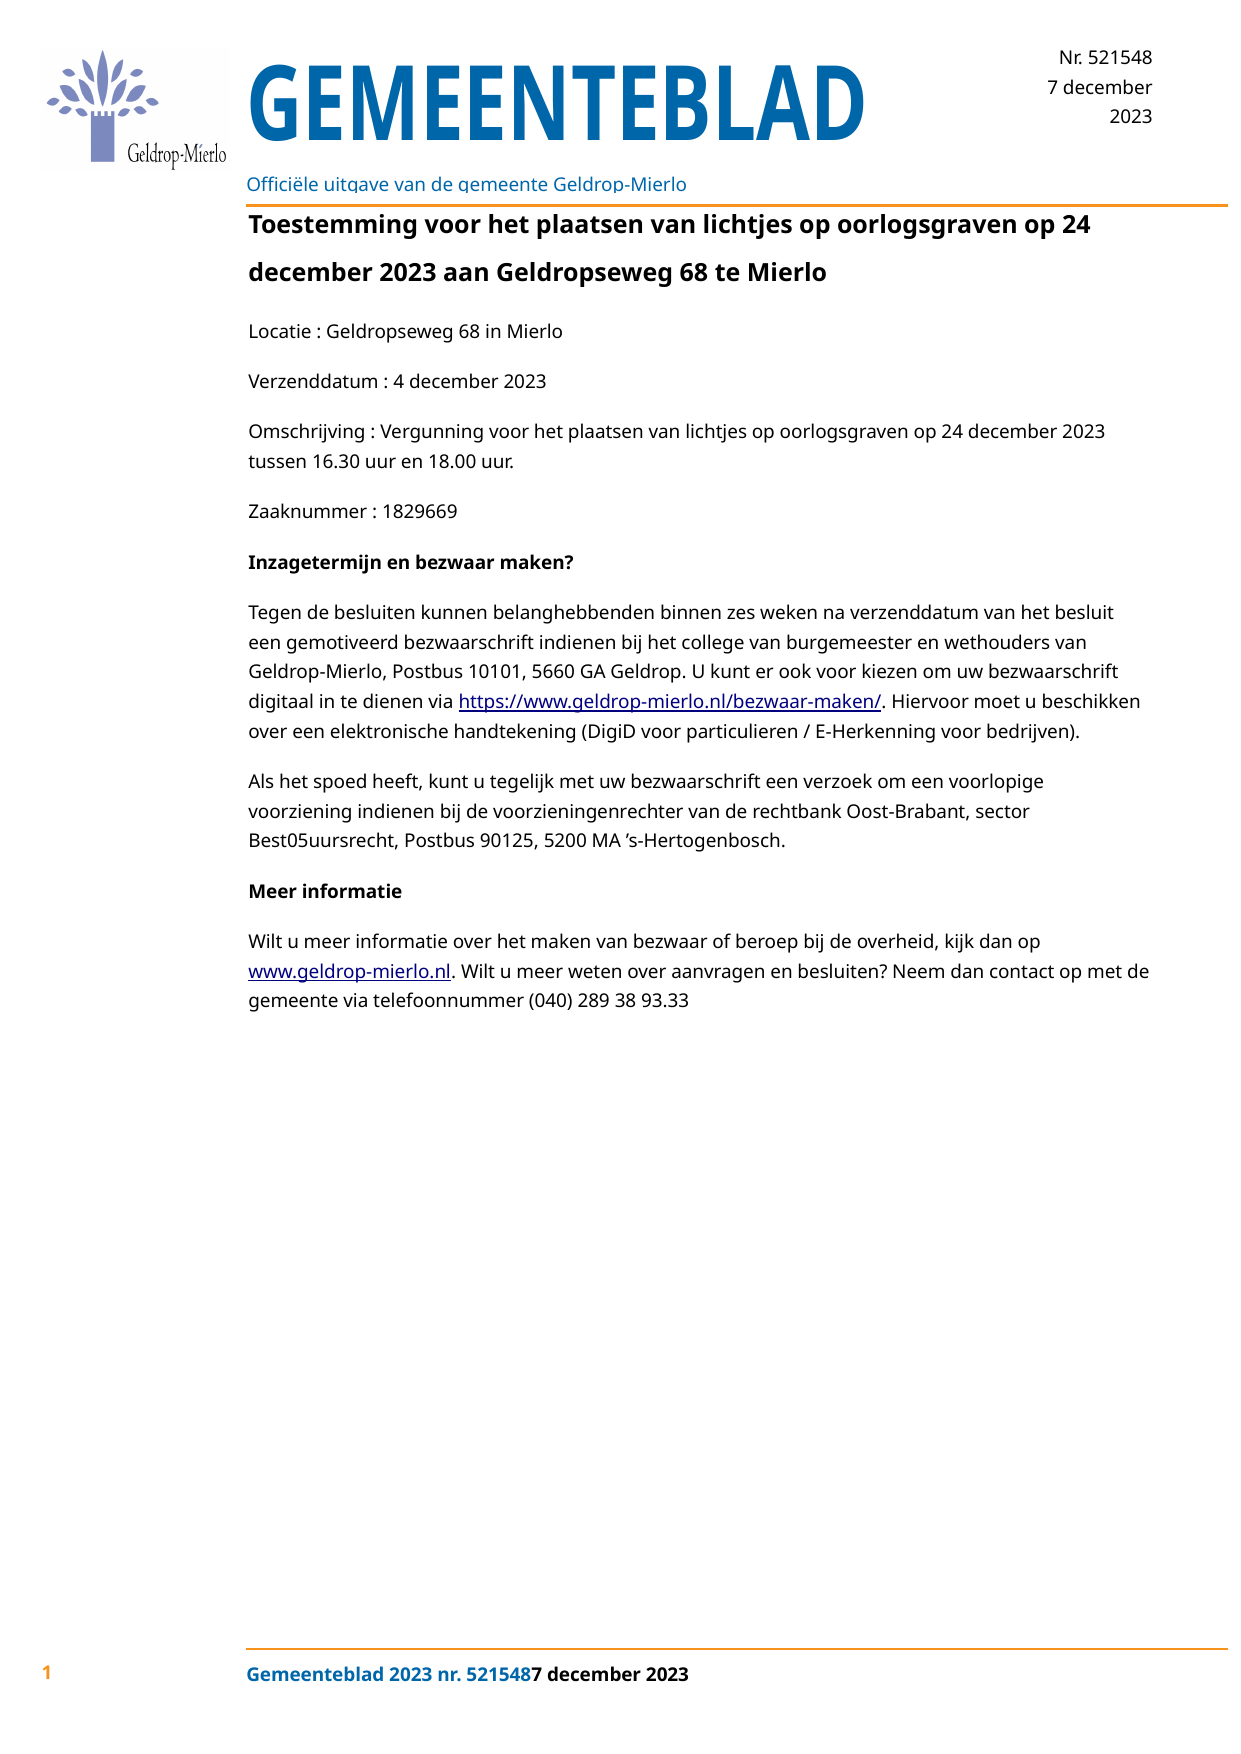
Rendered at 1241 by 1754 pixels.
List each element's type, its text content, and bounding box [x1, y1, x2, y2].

text Wilt u meer informatie over het maken van bezwaar of beroep bij de overheid, kijk dan op www.geldrop-mierlo.nl. Wilt u meer weten over aanvragen en besluiten? Neem dan contact op met de gemeente via telefoonnummer (040) 289 38 93.33 [248, 928, 1152, 1013]
text Zaaknummer : 1829669 [248, 499, 1152, 524]
text Meer informatie [248, 878, 1152, 904]
picture [41, 47, 231, 172]
text Als het spoed heeft, kunt u tegelijk met uw bezwaarschrift een verzoek om een voorlopige voorziening indienen bij de voorzieningenrechter van de rechtbank Oost-Brabant, sector Best05uursrecht, Postbus 90125, 5200 MA ’s-Hertogenbosch. [248, 768, 1152, 853]
text Locatie : Geldropseweg 68 in Mierlo [248, 318, 1152, 344]
text Toestemming voor het plaatsen van lichtjes op oorlogsgraven op 24 december 2023 aan Geldropseweg 68 te Mierlo [248, 207, 1152, 288]
text Tegen de besluiten kunnen belanghebbenden binnen zes weken na verzenddatum van het besluit een gemotiveerd bezwaarschrift indienen bij het college van burgemeester en wethouders van Geldrop-Mierlo, Postbus 10101, 5660 GA Geldrop. U kunt er ook voor kiezen om uw bezwaarschrift digitaal in te dienen via https://www.geldrop-mierlo.nl/bezwaar-maken/. Hiervoor moet u beschikken over een elektronische handtekening (DigiD voor particulieren / E-Herkenning voor bedrijven). [248, 599, 1152, 744]
text Omschrijving : Vergunning voor het plaatsen van lichtjes op oorlogsgraven op 24 december 2023 tussen 16.30 uur en 18.00 uur. [248, 419, 1152, 474]
text Inzagetermijn en bezwaar maken? [248, 549, 1152, 575]
text Verzenddatum : 4 december 2023 [248, 368, 1152, 394]
